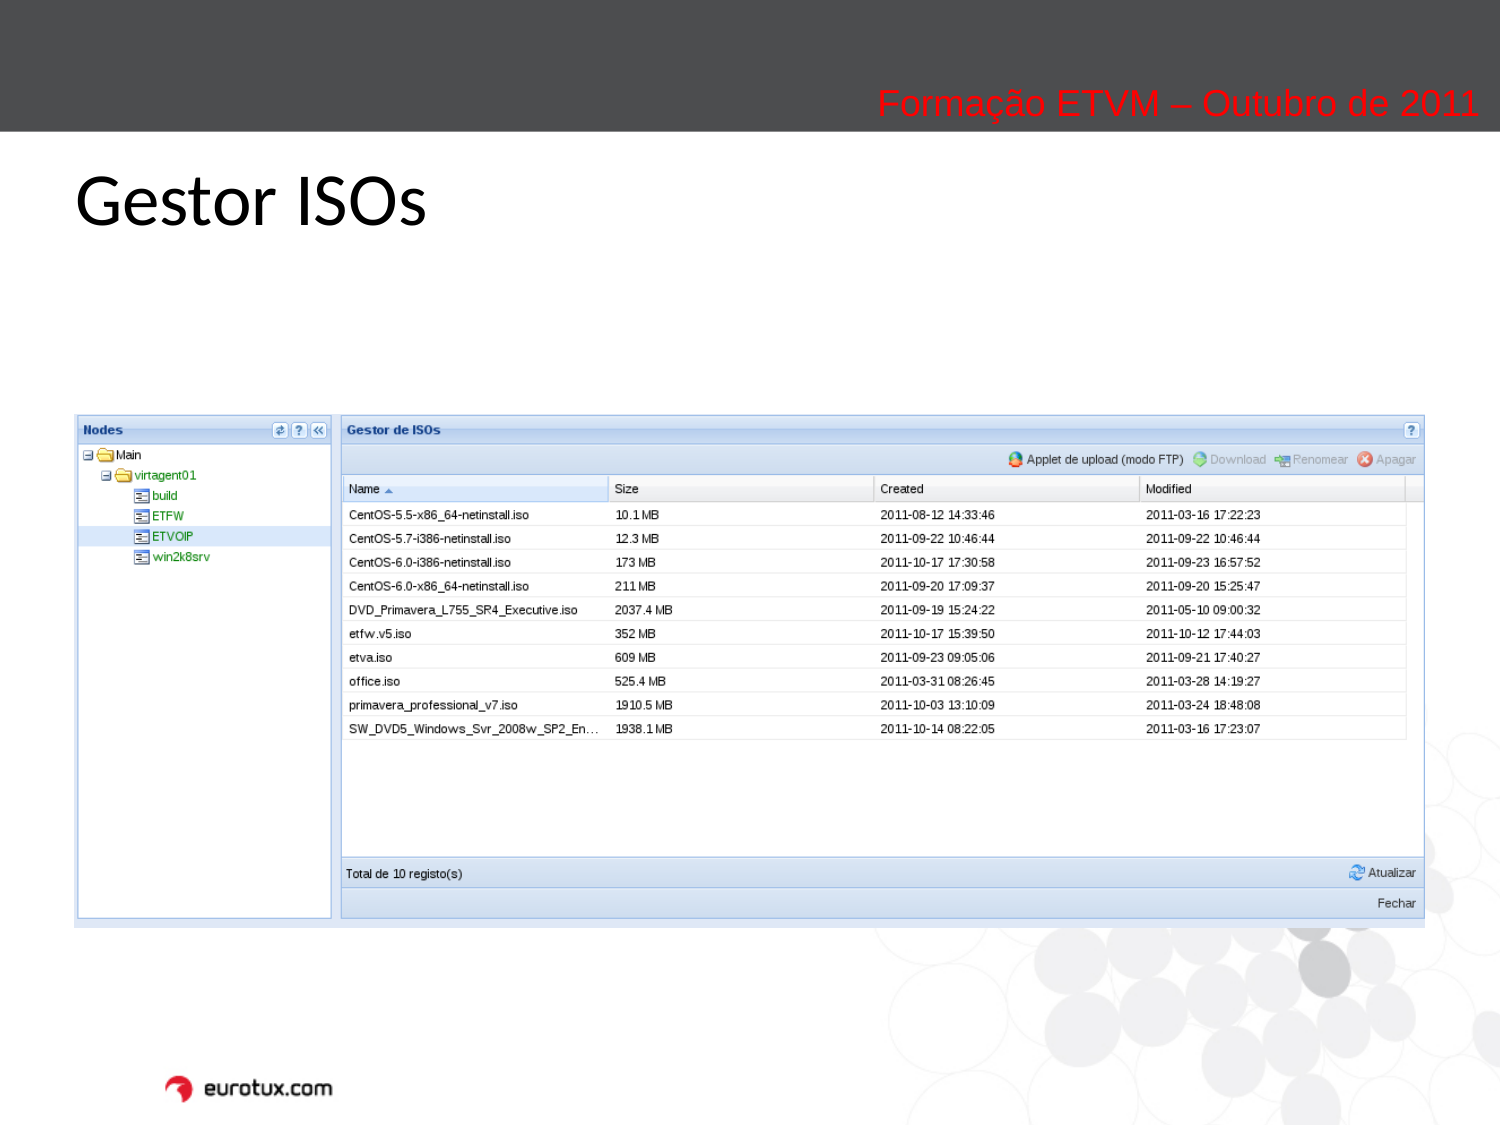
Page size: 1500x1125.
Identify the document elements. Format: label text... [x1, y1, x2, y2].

picture [0, 0, 1500, 1125]
title Gestor ISOs [75, 112, 1425, 301]
